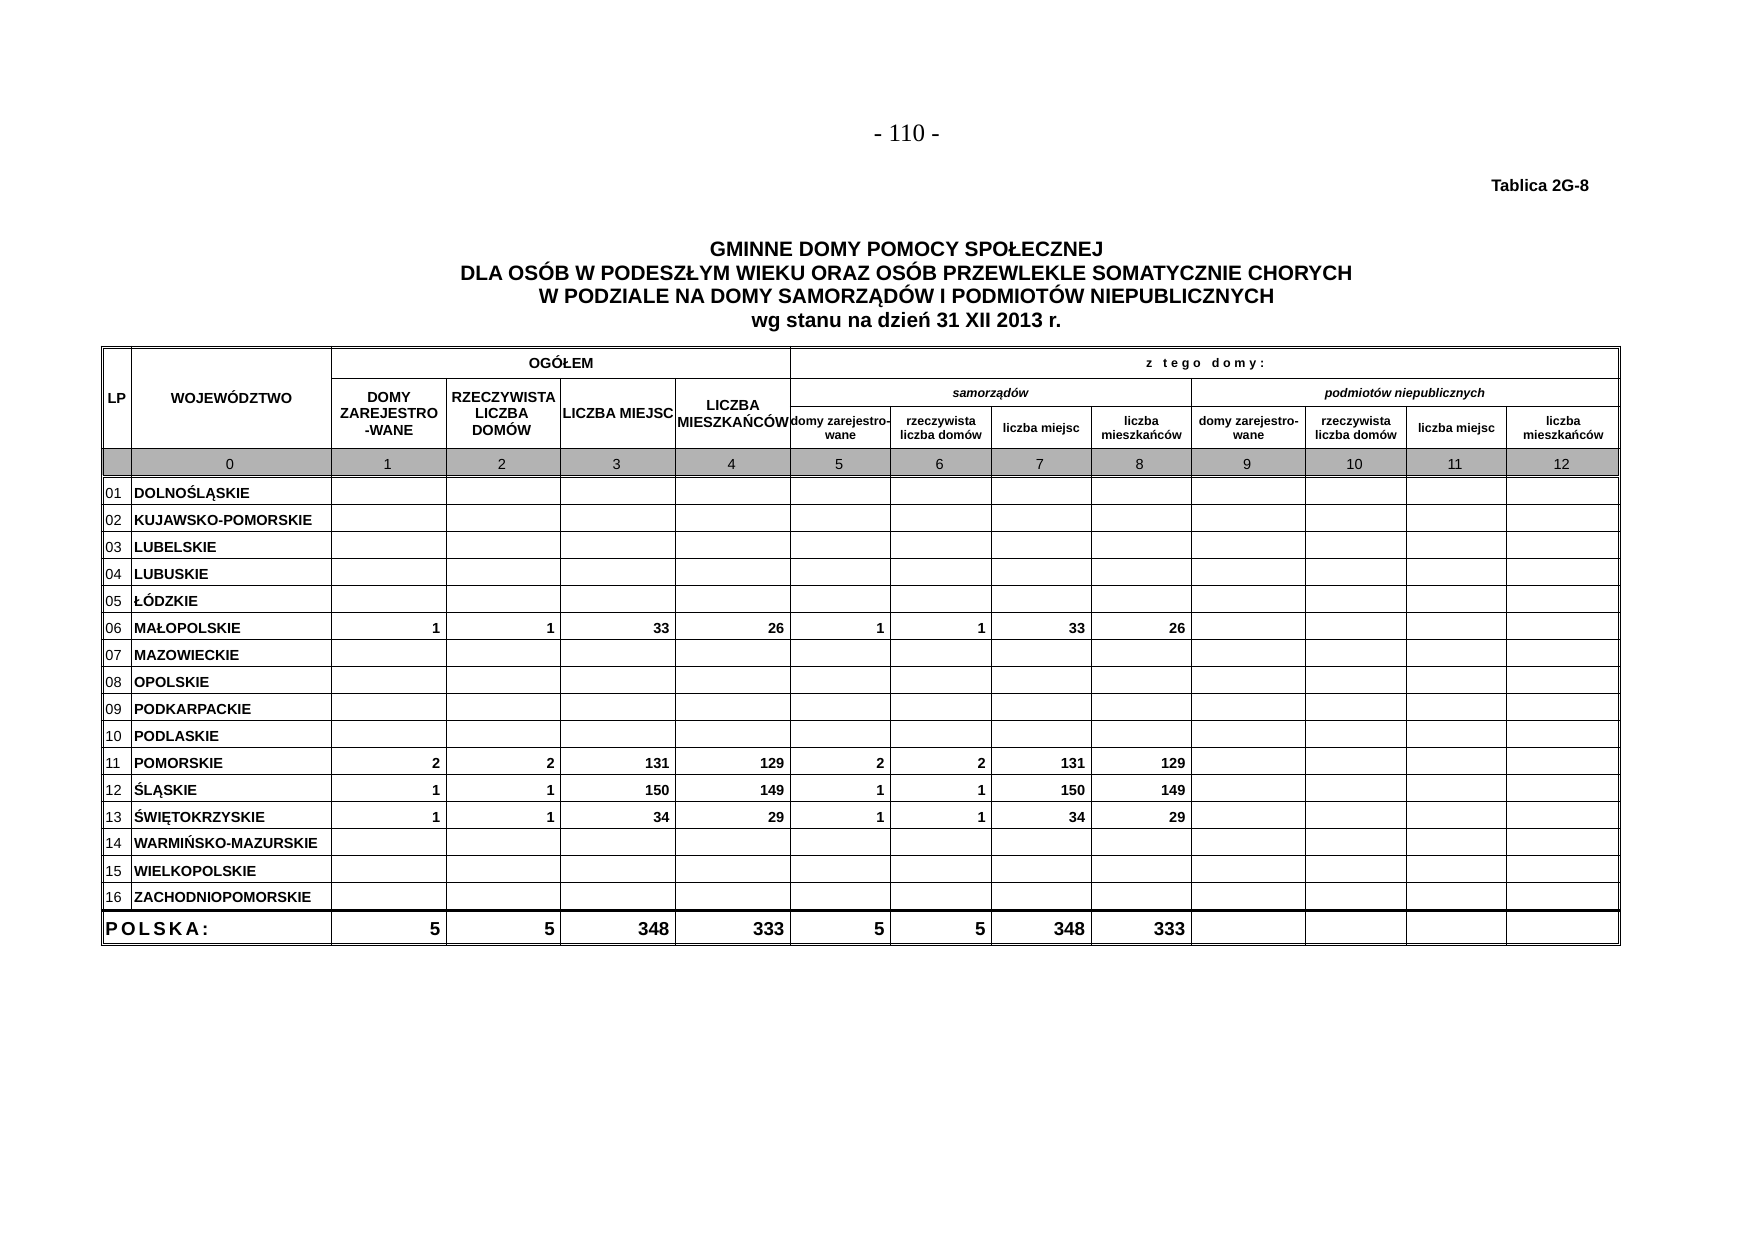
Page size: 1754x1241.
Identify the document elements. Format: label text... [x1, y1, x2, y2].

table_cell [1407, 721, 1506, 747]
table_cell [1407, 586, 1506, 612]
table_cell 131 [992, 748, 1091, 774]
table_cell 1 [891, 775, 991, 801]
table_cell [992, 829, 1091, 855]
table_cell 1 [447, 775, 560, 801]
table_cell [1306, 721, 1406, 747]
table_cell [1507, 829, 1618, 855]
table_cell [1507, 912, 1618, 943]
table_cell ŚWIĘTOKRZYSKIE [132, 802, 331, 828]
table_cell [676, 694, 790, 720]
table_cell 1 [332, 449, 446, 475]
table_cell [561, 883, 675, 909]
table_cell [791, 883, 890, 909]
table_cell 348 [561, 912, 675, 943]
table_cell 10 [104, 721, 131, 747]
table_cell [1507, 856, 1618, 882]
table_cell [104, 449, 131, 475]
table_cell [1407, 883, 1506, 909]
table_cell [1192, 748, 1305, 774]
table_cell [676, 640, 790, 666]
subtitle DLA OSÓB W PODESZŁYM WIEKU ORAZ OSÓB PRZEWLEKLE SOMATYCZNIE CHORYCH [148, 260, 1665, 284]
table_cell [1192, 802, 1305, 828]
table_cell 15 [104, 856, 131, 882]
table_cell 2 [447, 449, 560, 475]
table_cell [1306, 802, 1406, 828]
table_cell [561, 721, 675, 747]
table_cell [1092, 856, 1191, 882]
table_cell [676, 721, 790, 747]
table_cell [676, 883, 790, 909]
table_cell [1192, 532, 1305, 558]
table_cell [1507, 505, 1618, 531]
table_cell [1507, 883, 1618, 909]
table_cell [1092, 883, 1191, 909]
table_cell 14 [104, 829, 131, 855]
table_cell 12 [1507, 449, 1618, 475]
table_cell [676, 478, 790, 504]
table_cell [676, 586, 790, 612]
table_header OGÓŁEM [332, 349, 790, 378]
table_header LP [104, 349, 131, 448]
table_cell [791, 694, 890, 720]
table_cell [1092, 667, 1191, 693]
table_cell domy zarejestro-wane [791, 407, 890, 448]
table_cell WARMIŃSKO-MAZURSKIE [132, 829, 331, 855]
table_cell 03 [104, 532, 131, 558]
table_cell LUBELSKIE [132, 532, 331, 558]
table_cell 129 [1092, 748, 1191, 774]
table_cell liczba miejsc [1407, 407, 1506, 448]
table_cell [676, 532, 790, 558]
table_cell MAŁOPOLSKIE [132, 613, 331, 639]
table_cell 08 [104, 667, 131, 693]
table_cell [676, 829, 790, 855]
table_cell [332, 532, 446, 558]
table_cell [1306, 694, 1406, 720]
table_cell [791, 559, 890, 585]
table_cell [992, 856, 1091, 882]
table_cell 34 [561, 802, 675, 828]
table_cell [332, 559, 446, 585]
table_cell [1507, 775, 1618, 801]
table_cell PODKARPACKIE [132, 694, 331, 720]
table_cell 1 [791, 802, 890, 828]
table_cell RZECZYWISTA LICZBA DOMÓW [447, 379, 560, 448]
table_cell [1407, 613, 1506, 639]
table_cell [1192, 694, 1305, 720]
table_cell [891, 829, 991, 855]
table_cell liczba mieszkańców [1507, 407, 1618, 448]
table_cell [1192, 883, 1305, 909]
table_cell 10 [1306, 449, 1406, 475]
table_cell [891, 694, 991, 720]
table_cell [447, 694, 560, 720]
table_cell [1407, 775, 1506, 801]
table_cell [1192, 775, 1305, 801]
table_cell [1306, 586, 1406, 612]
table_cell 7 [992, 449, 1091, 475]
table_cell [1507, 667, 1618, 693]
table_cell 149 [676, 775, 790, 801]
table_cell 29 [676, 802, 790, 828]
table_cell 11 [1407, 449, 1506, 475]
table_cell [332, 829, 446, 855]
table_cell [447, 883, 560, 909]
table_cell 11 [104, 748, 131, 774]
table_cell 1 [791, 775, 890, 801]
table_cell [332, 505, 446, 531]
table_cell 2 [447, 748, 560, 774]
table_cell [561, 640, 675, 666]
table_cell 06 [104, 613, 131, 639]
table_cell [1306, 775, 1406, 801]
table_cell [992, 586, 1091, 612]
table_cell [561, 586, 675, 612]
table_cell [1306, 478, 1406, 504]
table_cell 1 [447, 613, 560, 639]
table_cell [891, 667, 991, 693]
table_cell 333 [676, 912, 790, 943]
table_cell [1507, 532, 1618, 558]
table_cell 16 [104, 883, 131, 909]
table_cell [447, 667, 560, 693]
table_cell [1407, 532, 1506, 558]
table_cell 26 [1092, 613, 1191, 639]
table_cell [1306, 532, 1406, 558]
table_cell [332, 667, 446, 693]
table_cell [1192, 613, 1305, 639]
table_cell [1192, 505, 1305, 531]
table_cell [992, 640, 1091, 666]
table_cell [1407, 667, 1506, 693]
table_cell LICZBA MIESZKAŃCÓW [676, 379, 790, 448]
table_cell [891, 505, 991, 531]
table_cell [1092, 586, 1191, 612]
table_cell [1407, 559, 1506, 585]
table_cell 8 [1092, 449, 1191, 475]
table_cell [1507, 478, 1618, 504]
table_cell 02 [104, 505, 131, 531]
table_cell 150 [992, 775, 1091, 801]
table_cell 2 [891, 748, 991, 774]
table_cell [447, 721, 560, 747]
table_header z tego domy: [791, 349, 1618, 378]
subtitle GMINNE DOMY POMOCY SPOŁECZNEJ [148, 236, 1665, 260]
table_cell [1192, 829, 1305, 855]
table_cell 5 [791, 449, 890, 475]
table_cell [891, 478, 991, 504]
table_cell liczba miejsc [992, 407, 1091, 448]
table_cell KUJAWSKO-POMORSKIE [132, 505, 331, 531]
table_cell 1 [891, 613, 991, 639]
table_cell [1092, 478, 1191, 504]
table_cell 9 [1192, 449, 1305, 475]
table_cell 131 [561, 748, 675, 774]
table_cell [332, 478, 446, 504]
subtitle wg stanu na dzień 31 XII 2013 r. [148, 308, 1665, 332]
table_cell WIELKOPOLSKIE [132, 856, 331, 882]
table_cell [1407, 912, 1506, 943]
table_cell [1192, 559, 1305, 585]
table_cell [447, 640, 560, 666]
table_cell [447, 505, 560, 531]
table_cell 5 [891, 912, 991, 943]
table_cell [791, 640, 890, 666]
table_cell [992, 532, 1091, 558]
table_cell [676, 667, 790, 693]
table_cell 09 [104, 694, 131, 720]
table_cell [1507, 613, 1618, 639]
table_cell ZACHODNIOPOMORSKIE [132, 883, 331, 909]
table_cell [1192, 856, 1305, 882]
table_cell 26 [676, 613, 790, 639]
table_header WOJEWÓDZTWO [132, 349, 331, 448]
table_cell 07 [104, 640, 131, 666]
table_cell 1 [332, 775, 446, 801]
table_cell [447, 856, 560, 882]
table_cell [1306, 613, 1406, 639]
table_cell [891, 640, 991, 666]
table_cell [561, 829, 675, 855]
table_cell [992, 721, 1091, 747]
table_cell [561, 559, 675, 585]
table_cell 5 [332, 912, 446, 943]
table_cell 04 [104, 559, 131, 585]
table_cell [676, 505, 790, 531]
table_cell [1306, 856, 1406, 882]
table_cell [676, 856, 790, 882]
table_cell 12 [104, 775, 131, 801]
table_cell [332, 721, 446, 747]
table_cell 1 [791, 613, 890, 639]
table_cell [1192, 667, 1305, 693]
table_cell [891, 586, 991, 612]
table_cell [1092, 532, 1191, 558]
table_cell 1 [332, 802, 446, 828]
table_cell [791, 478, 890, 504]
table_cell 4 [676, 449, 790, 475]
table_cell [1306, 640, 1406, 666]
table_cell [1092, 640, 1191, 666]
table_cell 129 [676, 748, 790, 774]
table_cell 05 [104, 586, 131, 612]
table_cell [791, 667, 890, 693]
table_cell [891, 532, 991, 558]
table_cell [992, 559, 1091, 585]
table_cell [447, 559, 560, 585]
table_cell [1306, 829, 1406, 855]
table_cell 29 [1092, 802, 1191, 828]
table_cell [1092, 505, 1191, 531]
table_cell 0 [132, 449, 331, 475]
table_cell [1507, 694, 1618, 720]
table_cell PODLASKIE [132, 721, 331, 747]
table_cell [332, 640, 446, 666]
table_cell [891, 883, 991, 909]
table_cell DOMY ZAREJESTRO-WANE [332, 379, 446, 448]
table_cell samorządów [791, 379, 1191, 406]
table_cell [1306, 748, 1406, 774]
table_cell [1306, 667, 1406, 693]
table_cell podmiotów niepublicznych [1192, 379, 1618, 406]
table_cell 13 [104, 802, 131, 828]
table_cell 1 [891, 802, 991, 828]
table_cell [447, 532, 560, 558]
table_cell 2 [791, 748, 890, 774]
table_cell [992, 883, 1091, 909]
table_cell [1507, 640, 1618, 666]
table_cell LICZBA MIEJSC [561, 379, 675, 448]
table_cell [791, 856, 890, 882]
table_cell [1306, 559, 1406, 585]
table_cell 348 [992, 912, 1091, 943]
table_cell ŁÓDZKIE [132, 586, 331, 612]
table_cell [1407, 694, 1506, 720]
table_cell [992, 478, 1091, 504]
table_cell 01 [104, 478, 131, 504]
table_cell 1 [447, 802, 560, 828]
table_cell [1092, 721, 1191, 747]
table_cell [1192, 721, 1305, 747]
table_cell 5 [447, 912, 560, 943]
table_cell 5 [791, 912, 890, 943]
table_cell [1407, 829, 1506, 855]
table_cell rzeczywista liczba domów [891, 407, 991, 448]
table_cell [561, 532, 675, 558]
table_cell [1092, 559, 1191, 585]
table_cell POMORSKIE [132, 748, 331, 774]
table_cell [1507, 559, 1618, 585]
table_cell [791, 505, 890, 531]
table_cell 150 [561, 775, 675, 801]
table_cell [791, 829, 890, 855]
table_cell [561, 478, 675, 504]
table_cell [1407, 748, 1506, 774]
table_cell [1507, 802, 1618, 828]
table_cell [1507, 748, 1618, 774]
table_cell [332, 883, 446, 909]
text Tablica 2G-8 [103, 176, 1665, 195]
table_cell OPOLSKIE [132, 667, 331, 693]
table_cell LUBUSKIE [132, 559, 331, 585]
table_cell [676, 559, 790, 585]
table_cell [561, 856, 675, 882]
table_cell [891, 856, 991, 882]
table_cell [1507, 586, 1618, 612]
table_cell [1092, 694, 1191, 720]
table_cell 34 [992, 802, 1091, 828]
table_cell 3 [561, 449, 675, 475]
table_cell [791, 586, 890, 612]
table_cell [1092, 829, 1191, 855]
table_cell [1192, 478, 1305, 504]
table_cell 1 [332, 613, 446, 639]
table_cell [791, 532, 890, 558]
table_cell [332, 694, 446, 720]
table_cell [1192, 586, 1305, 612]
table_cell [1306, 912, 1406, 943]
table_cell rzeczywista liczba domów [1306, 407, 1406, 448]
table_cell ŚLĄSKIE [132, 775, 331, 801]
table_cell [1192, 912, 1305, 943]
table_cell 149 [1092, 775, 1191, 801]
table_cell [1407, 478, 1506, 504]
table_cell [1407, 856, 1506, 882]
table_cell 33 [992, 613, 1091, 639]
table_cell DOLNOŚLĄSKIE [132, 478, 331, 504]
table_cell [1407, 505, 1506, 531]
table_cell [1306, 883, 1406, 909]
table_cell [1407, 802, 1506, 828]
table_cell [992, 667, 1091, 693]
table_cell 6 [891, 449, 991, 475]
table_cell liczba mieszkańców [1092, 407, 1191, 448]
table_cell [992, 505, 1091, 531]
table_cell [561, 505, 675, 531]
table_cell [1306, 505, 1406, 531]
table_cell [447, 829, 560, 855]
table_cell [1507, 721, 1618, 747]
table_cell [791, 721, 890, 747]
table_cell POLSKA: [104, 912, 331, 943]
table_cell domy zarejestro-wane [1192, 407, 1305, 448]
table_cell [447, 586, 560, 612]
table_cell [992, 694, 1091, 720]
table_cell [891, 559, 991, 585]
table_cell [561, 694, 675, 720]
table_cell [561, 667, 675, 693]
table_cell [332, 856, 446, 882]
table_cell MAZOWIECKIE [132, 640, 331, 666]
table_cell 2 [332, 748, 446, 774]
table_cell [891, 721, 991, 747]
subtitle W PODZIALE NA DOMY SAMORZĄDÓW I PODMIOTÓW NIEPUBLICZNYCH [148, 284, 1665, 308]
table_cell [1192, 640, 1305, 666]
table_cell [332, 586, 446, 612]
table_cell [447, 478, 560, 504]
table_cell 333 [1092, 912, 1191, 943]
table_cell 33 [561, 613, 675, 639]
table_cell [1407, 640, 1506, 666]
